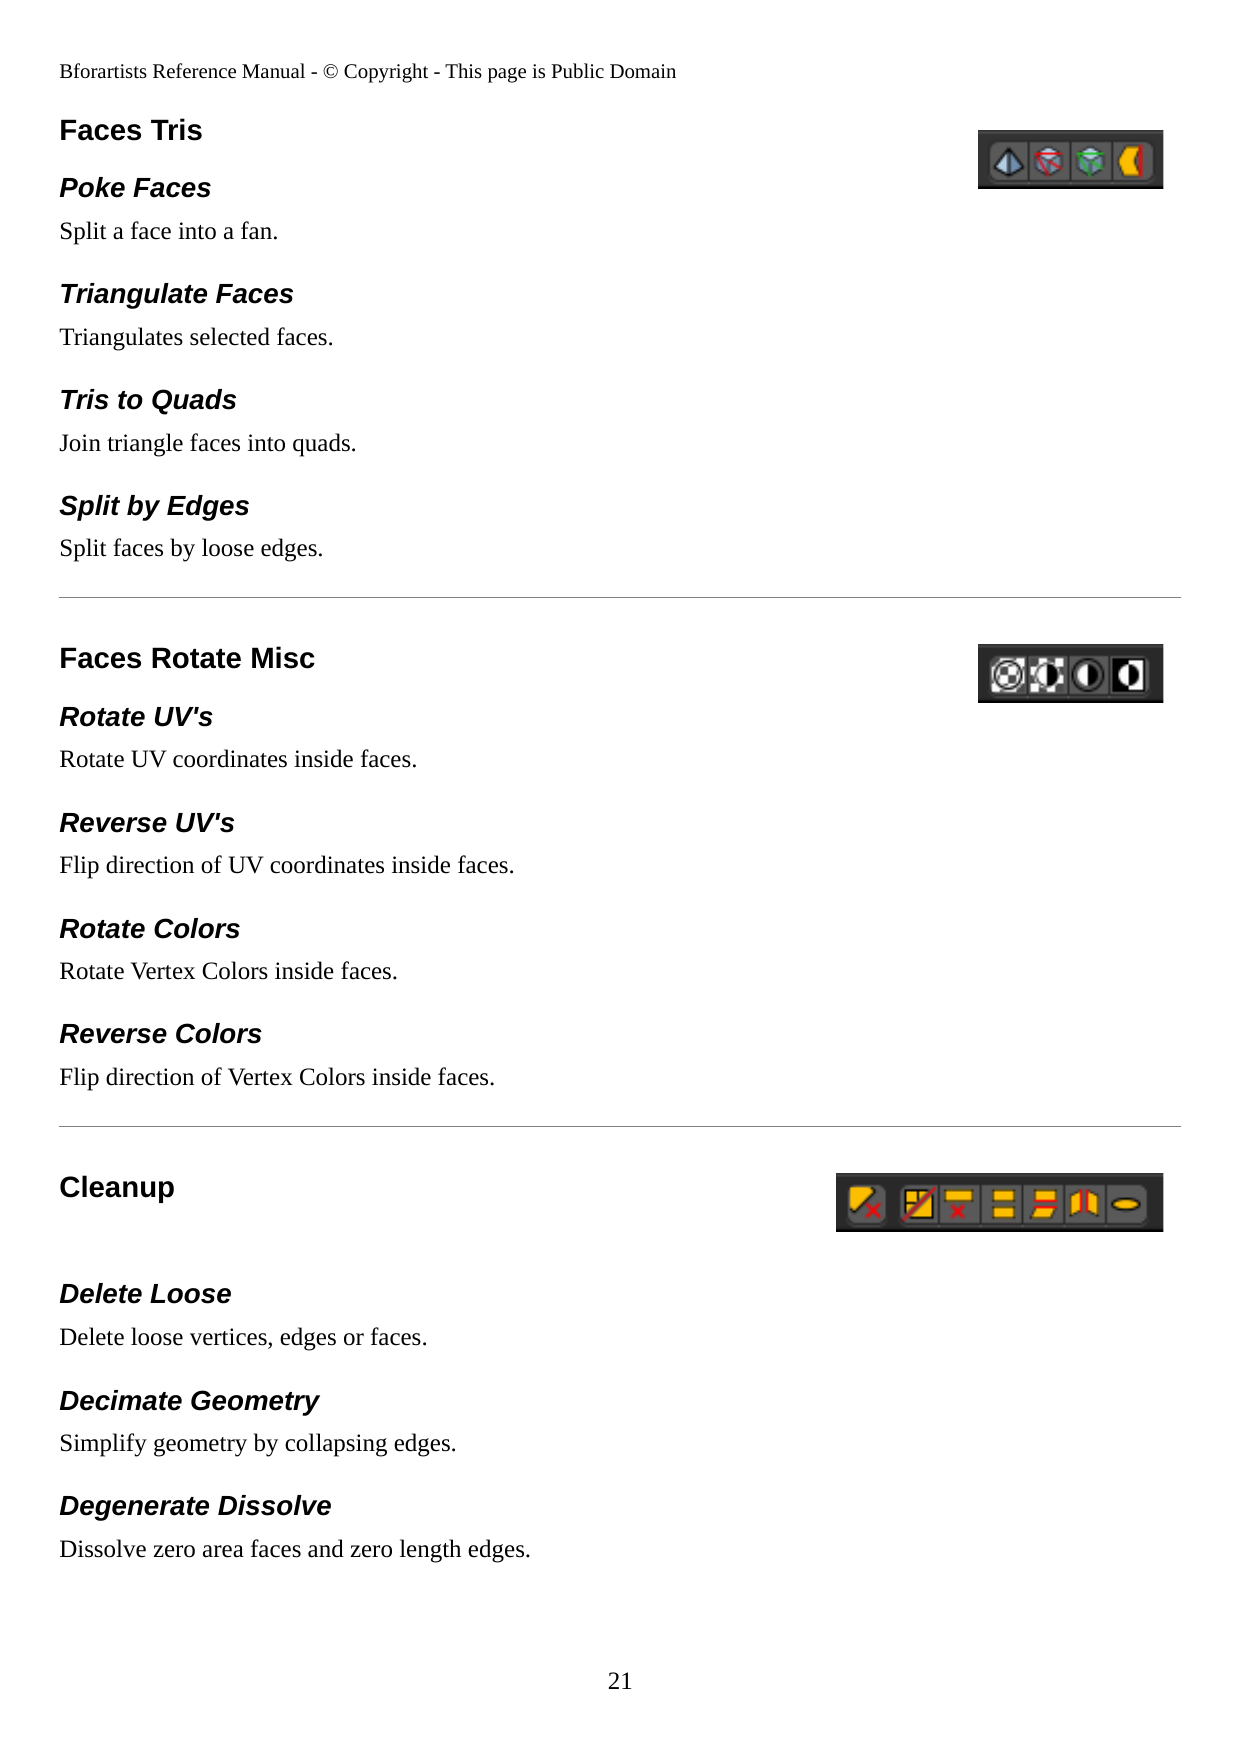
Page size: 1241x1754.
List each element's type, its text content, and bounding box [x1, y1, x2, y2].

subtitle Reverse Colors [59, 1018, 1181, 1050]
subtitle Cleanup [59, 1170, 1181, 1204]
text Dissolve zero area faces and zero length edges. [59, 1534, 1181, 1563]
subtitle Rotate Colors [59, 912, 1181, 944]
subtitle Rotate UV's [59, 700, 1181, 732]
subtitle Split by Edges [59, 489, 1181, 521]
text Flip direction of Vertex Colors inside faces. [59, 1062, 1181, 1091]
subtitle Reverse UV's [59, 806, 1181, 838]
subtitle Faces Rotate Misc [59, 641, 1181, 675]
text Split faces by loose edges. [59, 533, 1181, 562]
text Simplify geometry by collapsing edges. [59, 1428, 1181, 1457]
text Rotate Vertex Colors inside faces. [59, 956, 1181, 985]
text Triangulates selected faces. [59, 322, 1181, 350]
subtitle Triangulate Faces [59, 277, 1181, 309]
picture [836, 1173, 1164, 1232]
text Split a face into a fan. [59, 216, 1181, 244]
picture [978, 130, 1164, 189]
subtitle Delete Loose [59, 1278, 1181, 1310]
subtitle Tris to Quads [59, 383, 1181, 415]
subtitle Poke Faces [59, 171, 1181, 203]
text Rotate UV coordinates inside faces. [59, 744, 1181, 773]
subtitle Decimate Geometry [59, 1384, 1181, 1416]
text Join triangle faces into quads. [59, 428, 1181, 456]
text Delete loose vertices, edges or faces. [59, 1322, 1181, 1351]
text Flip direction of UV coordinates inside faces. [59, 850, 1181, 879]
subtitle Faces Tris [59, 113, 1181, 146]
picture [978, 644, 1164, 703]
subtitle Degenerate Dissolve [59, 1490, 1181, 1522]
